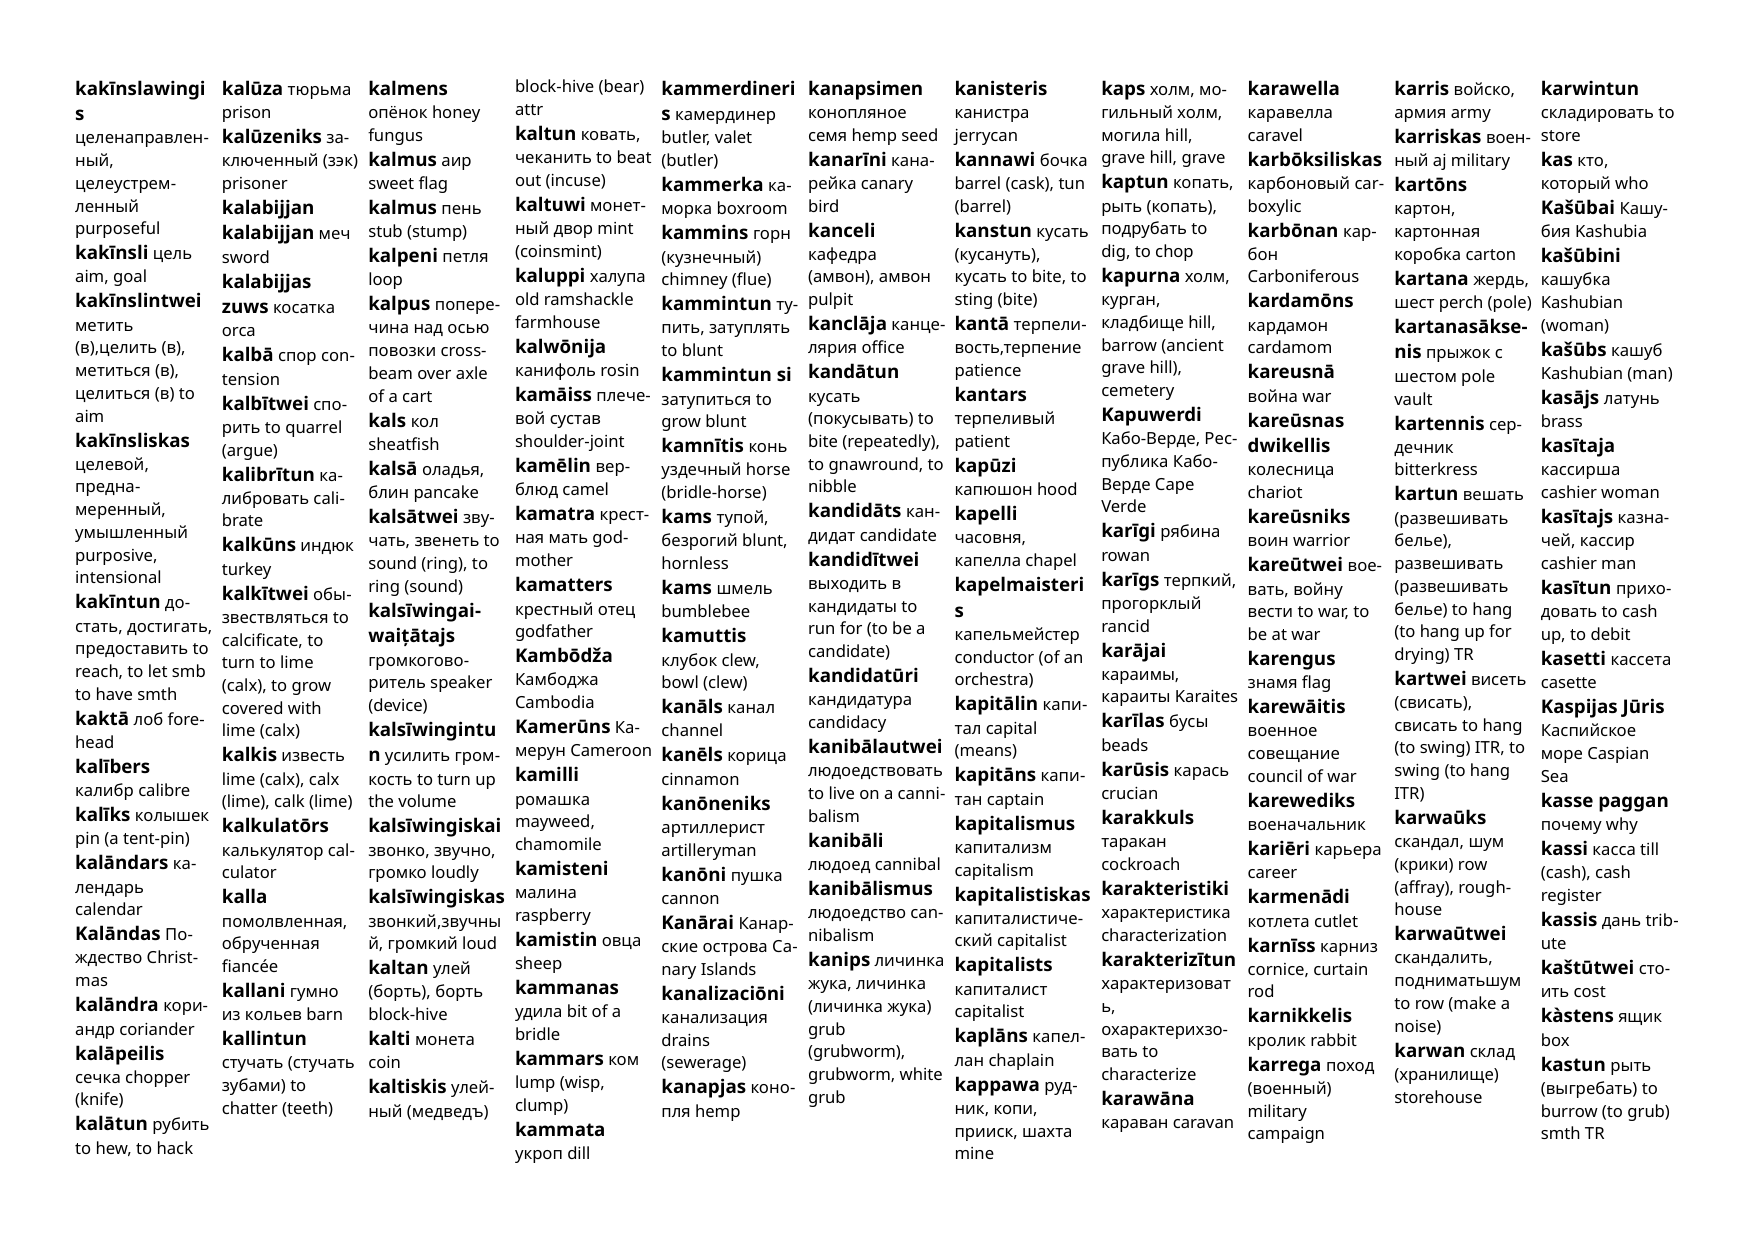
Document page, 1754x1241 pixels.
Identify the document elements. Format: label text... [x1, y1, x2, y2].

text kanibālismus людоедство can­nibalism [808, 875, 945, 946]
text karawella кара­велла caravel [1247, 75, 1385, 146]
text Kambōdža Кам­боджа Cambodia [515, 642, 652, 713]
text kareusnā война war [1247, 359, 1385, 407]
text karris войско, армия army [1394, 75, 1532, 123]
text kakīnslintwei метить (в),целить (в), метиться (в), целиться (в) to aim [75, 288, 213, 427]
text kalātun рубить to hew, to hack [75, 1111, 213, 1159]
text kalsīwingai­waițātajs громкогово­ритель speaker (device) [368, 597, 506, 716]
text kaktā лоб fore­head [75, 705, 213, 753]
text Kašūbai Кашу­бия Kashubia [1541, 194, 1679, 242]
text karewāitis воен­ное совещание council of war [1247, 693, 1385, 787]
text kalibrītun ка­либровать cali­brate [222, 461, 359, 532]
text kanapsimen ко­нопляное семя hemp seed [808, 75, 945, 146]
text kalsā оладья, блин pancake [368, 455, 506, 503]
text kareūtwei вое­вать, войну вести to war, to be at war [1247, 552, 1385, 645]
text kardamōns кар­дамон cardamom [1247, 288, 1385, 359]
text kaltan улей (бор­ть), борть block-hive [368, 954, 506, 1026]
text kassi касса till (cash), cash regis­ter [1541, 835, 1679, 906]
text karīlas бусы beads [1101, 708, 1238, 756]
text Kalāndas По­ждество Christ­mas [75, 921, 213, 992]
text kamatra крест­ная мать god­mother [515, 501, 652, 572]
text kasājs латунь brass [1541, 384, 1679, 432]
text kantars терпели­вый patient [954, 381, 1092, 452]
text kartwei висеть (свисать), свисать to hang (to swing) ITR, to swing (to hang ITR) [1394, 665, 1532, 804]
text karīgi рябина rowan [1101, 518, 1238, 566]
text kanāls канал channel [661, 693, 799, 742]
text kakīnsliskas целевой, предна­меренный, умыш­ленный purposive, intensional [75, 427, 213, 589]
text karwaūks скан­дал, шум (крики) row (affray), rough­house [1394, 804, 1532, 921]
text karwintun скла­дировать to store [1541, 75, 1679, 146]
text kamistin овца sheep [515, 926, 652, 974]
text kamuttis клубок clew, bowl (clew) [661, 623, 799, 693]
text block-hive (bear) attr [515, 75, 652, 120]
text kalkūns индюк turkey [222, 532, 359, 580]
text kamatters крестный отец godfather [515, 572, 652, 642]
text karbōnan кар­бон Carboniferous [1247, 217, 1385, 288]
text kassis дань trib­ute [1541, 906, 1679, 954]
text kammintun si затупиться to grow blunt [661, 362, 799, 432]
text kanibālautwei людоедствовать to live on a canni­balism [808, 733, 945, 827]
text kalīks колышек pin (a tent-pin) [75, 801, 213, 850]
text kaps холм, мо­гильный холм, мо­гила hill, grave hill, grave [1101, 75, 1238, 169]
text kapitālin капи­тал capital (means) [954, 691, 1092, 762]
text kastun рыть (вы­гребать) to burrow (to grub) smth TR [1541, 1051, 1679, 1145]
text kapitalismus капитализм capi­talism [954, 810, 1092, 881]
text kams шмель bumblebee [661, 574, 799, 623]
text kamisteni мали­на raspberry [515, 855, 652, 926]
text kapūzi капюшон hood [954, 452, 1092, 501]
text kanalizaciōni канализация drains (sewerage) [661, 980, 799, 1074]
text kartennis сер­дечник bitterkress [1394, 410, 1532, 481]
text kanstun кусать (кусануть), кусать to bite, to sting (bite) [954, 217, 1092, 311]
text kasetti кассета casette [1541, 645, 1679, 693]
text kaltun ковать, чеканить to beat out (incuse) [515, 120, 652, 191]
text karājai караимы, караиты Karaites [1101, 637, 1238, 708]
text kalāpeilis сечка chopper (knife) [75, 1040, 213, 1111]
text karakterizītun характеризовать, охарактерихзо­вать to character­ize [1101, 946, 1238, 1085]
text kasītajs казна­чей, кассир cashier man [1541, 503, 1679, 574]
text karrega поход (военный) military campaign [1247, 1051, 1385, 1145]
text kammerka ка­морка boxroom [661, 171, 799, 220]
text kašūbini кашуб­ка Kashubian (woman) [1541, 242, 1679, 336]
text kallintun стучать (стучать зубами) to chatter (teeth) [222, 1026, 359, 1119]
text kareūsnas dwikellis колес­ница chariot [1247, 407, 1385, 503]
text kanēls корица cinnamon [661, 742, 799, 790]
text karmenādi котлета cutlet [1247, 884, 1385, 932]
text kalāndars ка­лендарь calendar [75, 850, 213, 921]
text karengus знамя flag [1247, 645, 1385, 693]
text kandidatūri кандидатура can­didacy [808, 662, 945, 733]
text karakkuls тара­кан cockroach [1101, 804, 1238, 875]
text karriskas воен­ный aj military [1394, 123, 1532, 171]
text kandātun кусать (покусывать) to bite (repeatedly), to gnawround, to nibble [808, 359, 945, 498]
text kanapjas коно­пля hemp [661, 1074, 799, 1122]
text karewediks вое­начальник [1247, 787, 1385, 835]
text Kamerūns Ка­мерун Cameroon [515, 713, 652, 762]
text karwaūtwei скандалить, под­ниматьшум to row (make a noise) [1394, 921, 1532, 1037]
text kapitalistiskas капиталистиче­ский capitalist [954, 881, 1092, 952]
text kannawi бочка barrel (cask), tun (barrel) [954, 146, 1092, 217]
text kalsīwingiskas звонкий,звучный, громкий loud [368, 884, 506, 954]
text kakīntun до­стать, достигать, предоставить to reach, to let smb to have smth [75, 589, 213, 705]
text kalkulatōrs калькулятор cal­culator [222, 813, 359, 884]
text kalbītwei спо­рить to quarrel (ar­gue) [222, 390, 359, 461]
text kanarīni кана­рейка canary bird [808, 146, 945, 217]
text kalla помолвлен­ная, обрученная fiancée [222, 884, 359, 977]
text kartana жердь, шест perch (pole) [1394, 265, 1532, 313]
text kapurna холм, курган, кладбище hill, barrow (an­cient grave hill), cemetery [1101, 262, 1238, 401]
text kanclāja канце­лярия office [808, 311, 945, 359]
text kanceli кафедра (амвон), амвон pulpit [808, 217, 945, 311]
text karawāna кара­ван caravan [1101, 1085, 1238, 1133]
text kantā терпели­вость,терпение patience [954, 311, 1092, 381]
text kamēlin вер­блюд camel [515, 452, 652, 501]
text kanōneniks ар­тиллерист artillery­man [661, 790, 799, 861]
text kalti монета coin [368, 1026, 506, 1074]
text karnikkelis кро­лик rabbit [1247, 1003, 1385, 1051]
text kalabijjas zuws косатка orca [222, 268, 359, 342]
text Kaspijas Jūris Каспийское море Caspian Sea [1541, 693, 1679, 787]
text kakīnsli цель aim, goal [75, 239, 213, 288]
text kandidāts кан­дидат candidate [808, 498, 945, 546]
text kamāiss плече­вой сустав shoul­der-joint [515, 381, 652, 452]
text kaltiskis улей­ный (медведъ) [368, 1074, 506, 1122]
text Kapuwerdi Кабо-Верде, Рес­публика Кабо-Верде Cape Verde [1101, 401, 1238, 518]
text kalūza тюрьма prison [222, 75, 359, 123]
text kalsīwingintun усилить гром­кость to turn up the volume [368, 716, 506, 813]
text kammanas уди­ла bit of a bridle [515, 974, 652, 1045]
text kaštūtwei сто­ить cost [1541, 954, 1679, 1003]
text kamilli pомашка mayweed, chamomile [515, 762, 652, 855]
text kartanasākse­nis прыжок с ше­стом pole vault [1394, 313, 1532, 410]
text kandidītwei вы­ходить в кандида­ты to run for (to be a candidate) [808, 546, 945, 662]
text kams тупой, без­рогий blunt, horn­less [661, 503, 799, 574]
text kalabijjan меч sword [222, 220, 359, 268]
text kalsātwei зву­чать, звенеть to sound (ring), to ring (sound) [368, 503, 506, 597]
text kanips личинка жука, личинка (личинка жука) grub (grubworm), grubworm, white grub [808, 946, 945, 1108]
text kalsīwingiskai звонко, звучно, громко loudly [368, 813, 506, 884]
text kalībers калибр calibre [75, 753, 213, 801]
text kalkītwei обы­звествляться to calcificate, to turn to lime (calx), to grow covered with lime (calx) [222, 580, 359, 742]
text kasītun прихо­довать to cash up, to debit [1541, 574, 1679, 645]
text karnīss карниз cornice, curtain rod [1247, 932, 1385, 1003]
text kàstens ящик box [1541, 1003, 1679, 1051]
text kalpus попере­чина над осью по­возки cross-beam over axle of a cart [368, 291, 506, 407]
text kartun вешать (развешивать бе­лье), развешивать (развешивать бе­лье) to hang (to hang up for drying) TR [1394, 481, 1532, 665]
text kas кто, который who [1541, 146, 1679, 194]
text kappawa руд­ник, копи, прииск, шахта mine [954, 1071, 1092, 1164]
text kartōns картон, картонная короб­ка carton [1394, 171, 1532, 265]
text kaptun копать, рыть (копать), подрубать to dig, to chop [1101, 169, 1238, 262]
text kalmus пень stub (stump) [368, 194, 506, 242]
text kalwōnija кани­фоль rosin [515, 333, 652, 381]
text kammintun ту­пить, затуплять to blunt [661, 291, 799, 362]
text kammata укроп dill [515, 1116, 652, 1164]
text kakīnslawingis целенаправлен­ный, целеустрем­ленный purposeful [75, 75, 213, 239]
text kariēri карьера career [1247, 835, 1385, 884]
text kapelmaisteris капельмейстер conductor (of an orchestra) [954, 572, 1092, 691]
text kapelli часовня, капелла chapel [954, 501, 1092, 572]
text kals кол sheatfish [368, 407, 506, 455]
text kareūsniks воин warrior [1247, 503, 1385, 552]
text kaplāns капел­лан chaplain [954, 1023, 1092, 1071]
text kallani гумно из кольев barn [222, 977, 359, 1026]
text kalmus аир sweet flag [368, 146, 506, 194]
text karūsis карась crucian [1101, 756, 1238, 804]
text kalabijjan [222, 194, 359, 220]
text kammerdineris камердинер but­ler, valet (butler) [661, 75, 799, 171]
text kaluppi халупа old ramshackle farmhouse [515, 262, 652, 333]
text Kanārai Канар­ские острова Ca­nary Islands [661, 909, 799, 980]
text kašūbs кашуб Kashubian (man) [1541, 336, 1679, 384]
text karīgs терпкий, прогорклый rancid [1101, 566, 1238, 637]
text kammars ком lump (wisp, clump) [515, 1045, 652, 1116]
text karbōksiliskas карбоновый car­boxylic [1247, 146, 1385, 217]
text kanibāli людоед cannibal [808, 827, 945, 875]
text kanisteris кани­стра jerrycan [954, 75, 1092, 146]
text kaltuwi монет­ный двор mint (coinsmint) [515, 191, 652, 262]
text kalūzeniks за­ключенный (зэк) prisoner [222, 123, 359, 194]
text kalāndra кори­андр coriander [75, 992, 213, 1040]
text kamnītis конь уздечный horse (bridle-horse) [661, 432, 799, 503]
text kapitalists капи­талист capitalist [954, 952, 1092, 1023]
text kalmens опёнок honey fungus [368, 75, 506, 146]
text kanōni пушка cannon [661, 861, 799, 909]
text kalbā спор con­tension [222, 342, 359, 390]
text kammins горн (кузнечный) chim­ney (flue) [661, 220, 799, 291]
text kapitāns капи­тан captain [954, 762, 1092, 810]
text kasse paggan почему why [1541, 787, 1679, 835]
text kalpeni петля loop [368, 242, 506, 291]
text karakteristiki характеристика characterization [1101, 875, 1238, 946]
text karwan склад (хранилище) storehouse [1394, 1037, 1532, 1108]
text kalkis известь lime (calx), calx (lime), calk (lime) [222, 742, 359, 813]
text kasītaja кассир­ша cashier woman [1541, 432, 1679, 503]
